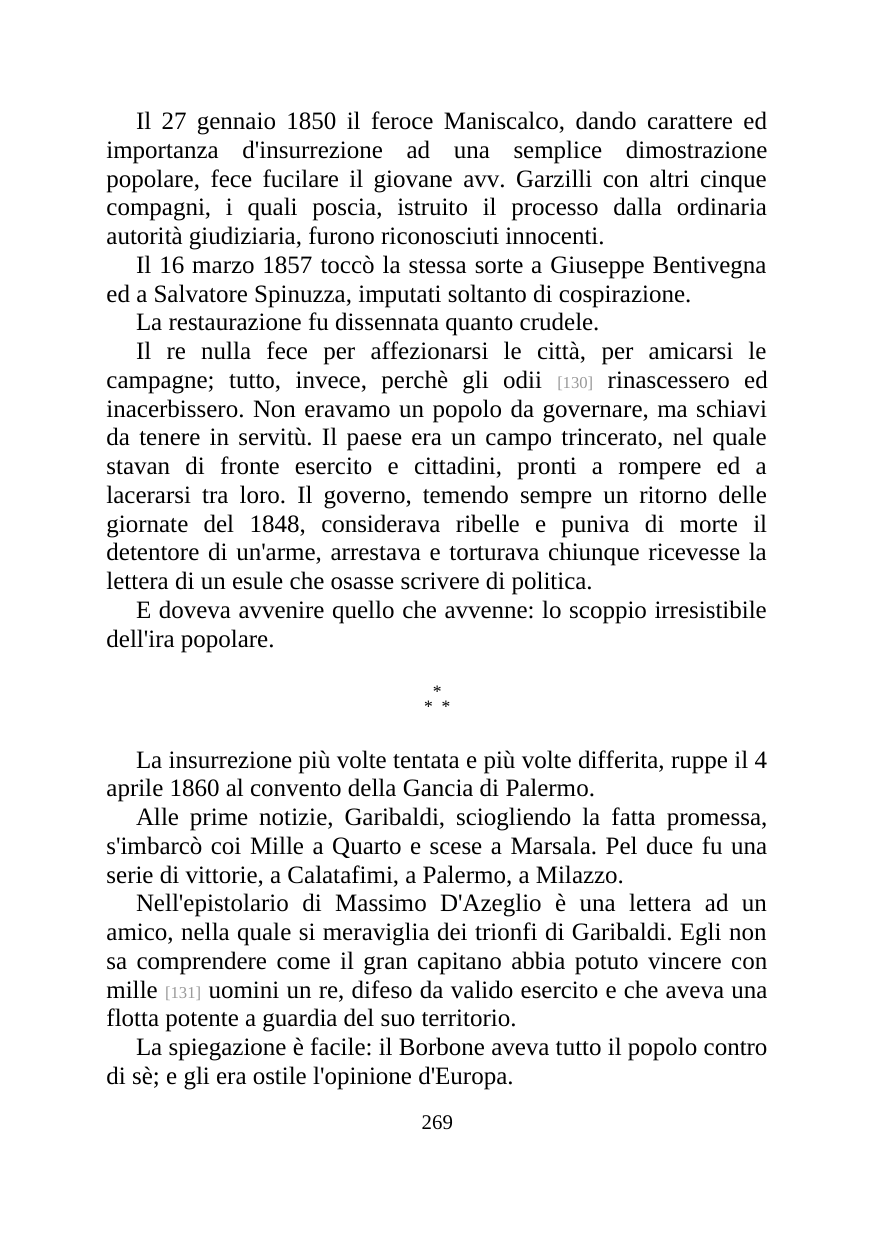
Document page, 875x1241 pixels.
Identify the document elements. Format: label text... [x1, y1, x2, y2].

text La restaurazione fu dissennata quanto crudele. [106, 307, 768, 336]
text Nell'epistolario di Massimo D'Azeglio è una lettera ad un amico, nella quale si meraviglia dei trionfi di Garibaldi. Egli non sa comprendere come il gran capitano abbia potuto vincere con mille [131] uomini un re, difeso da valido esercito e che aveva una flotta potente a guardia del suo territorio. [106, 888, 768, 1032]
text E doveva avvenire quello che avvenne: lo scoppio irresistibile dell'ira popolare. [106, 595, 768, 652]
text Alle prime notizie, Garibaldi, sciogliendo la fatta promessa, s'imbarcò coi Mille a Quarto e scese a Marsala. Pel duce fu una serie di vittorie, a Calatafimi, a Palermo, a Milazzo. [106, 802, 768, 888]
text Il 16 marzo 1857 toccò la stessa sorte a Giuseppe Bentivegna ed a Salvatore Spinuzza, imputati soltanto di cospirazione. [106, 250, 768, 307]
text La insurrezione più volte tentata e più volte differita, ruppe il 4 aprile 1860 al convento della Gancia di Palermo. [106, 745, 768, 802]
text Il re nulla fece per affezionarsi le città, per amicarsi le campagne; tutto, invece, perchè gli odii [130] rinascessero ed inacerbissero. Non eravamo un popolo da governare, ma schiavi da tenere in servitù. Il paese era un campo trincerato, nel quale stavan di fronte esercito e cittadini, pronti a rompere ed a lacerarsi tra loro. Il governo, temendo sempre un ritorno delle giornate del 1848, considerava ribelle e puniva di morte il detentore di un'arme, arrestava e torturava chiunque ricevesse la lettera di un esule che osasse scrivere di politica. [106, 336, 768, 595]
text *** [106, 681, 768, 716]
text La spiegazione è facile: il Borbone aveva tutto il popolo contro di sè; e gli era ostile l'opinione d'Europa. [106, 1032, 768, 1090]
text Il 27 gennaio 1850 il feroce Maniscalco, dando carattere ed importanza d'insurrezione ad una semplice dimostrazione popolare, fece fucilare il giovane avv. Garzilli con altri cinque compagni, i quali poscia, istruito il processo dalla ordinaria autorità giudiziaria, furono riconosciuti innocenti. [106, 106, 768, 250]
